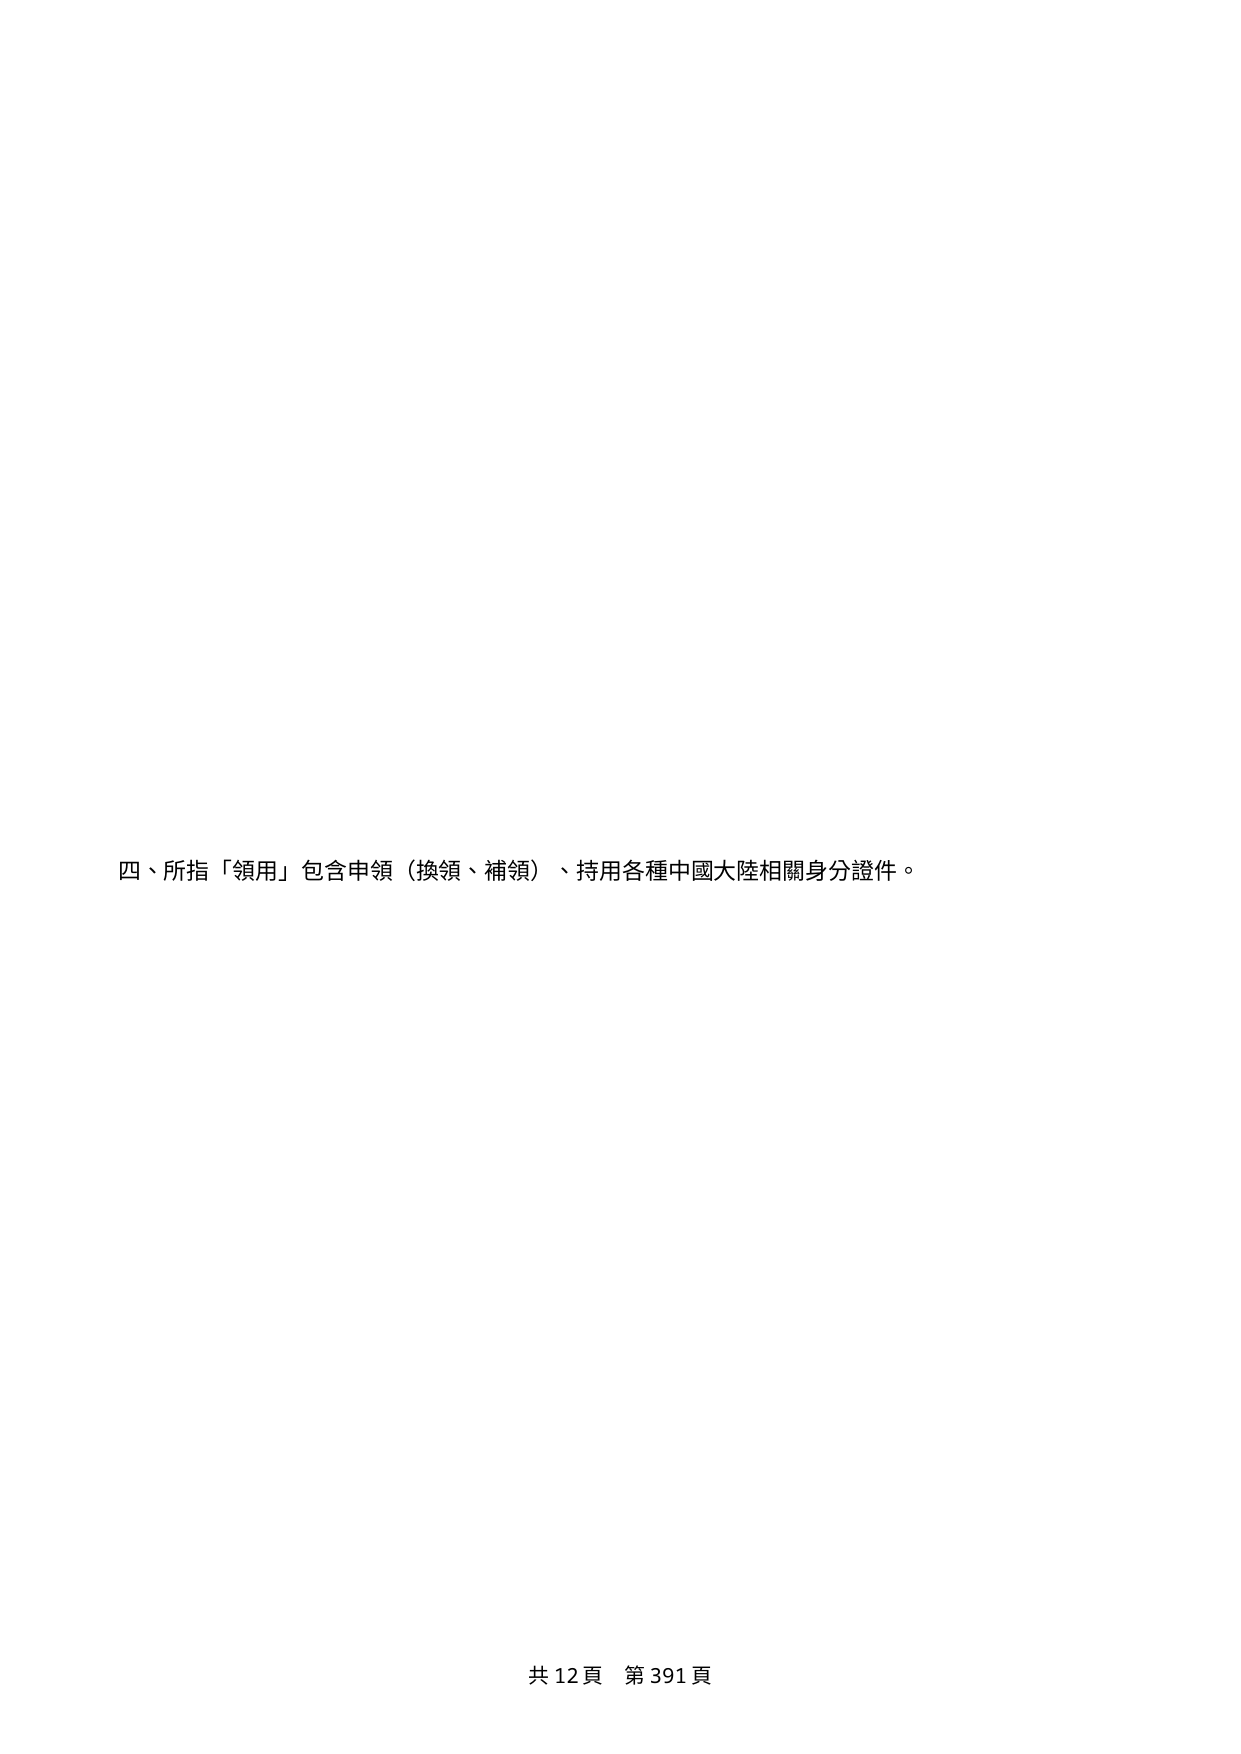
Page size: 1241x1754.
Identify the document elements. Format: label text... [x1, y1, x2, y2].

text 四、所指「領用」包含申領（換領、補領）、持用各種中國大陸相關身分證件。 [118, 828, 1122, 891]
